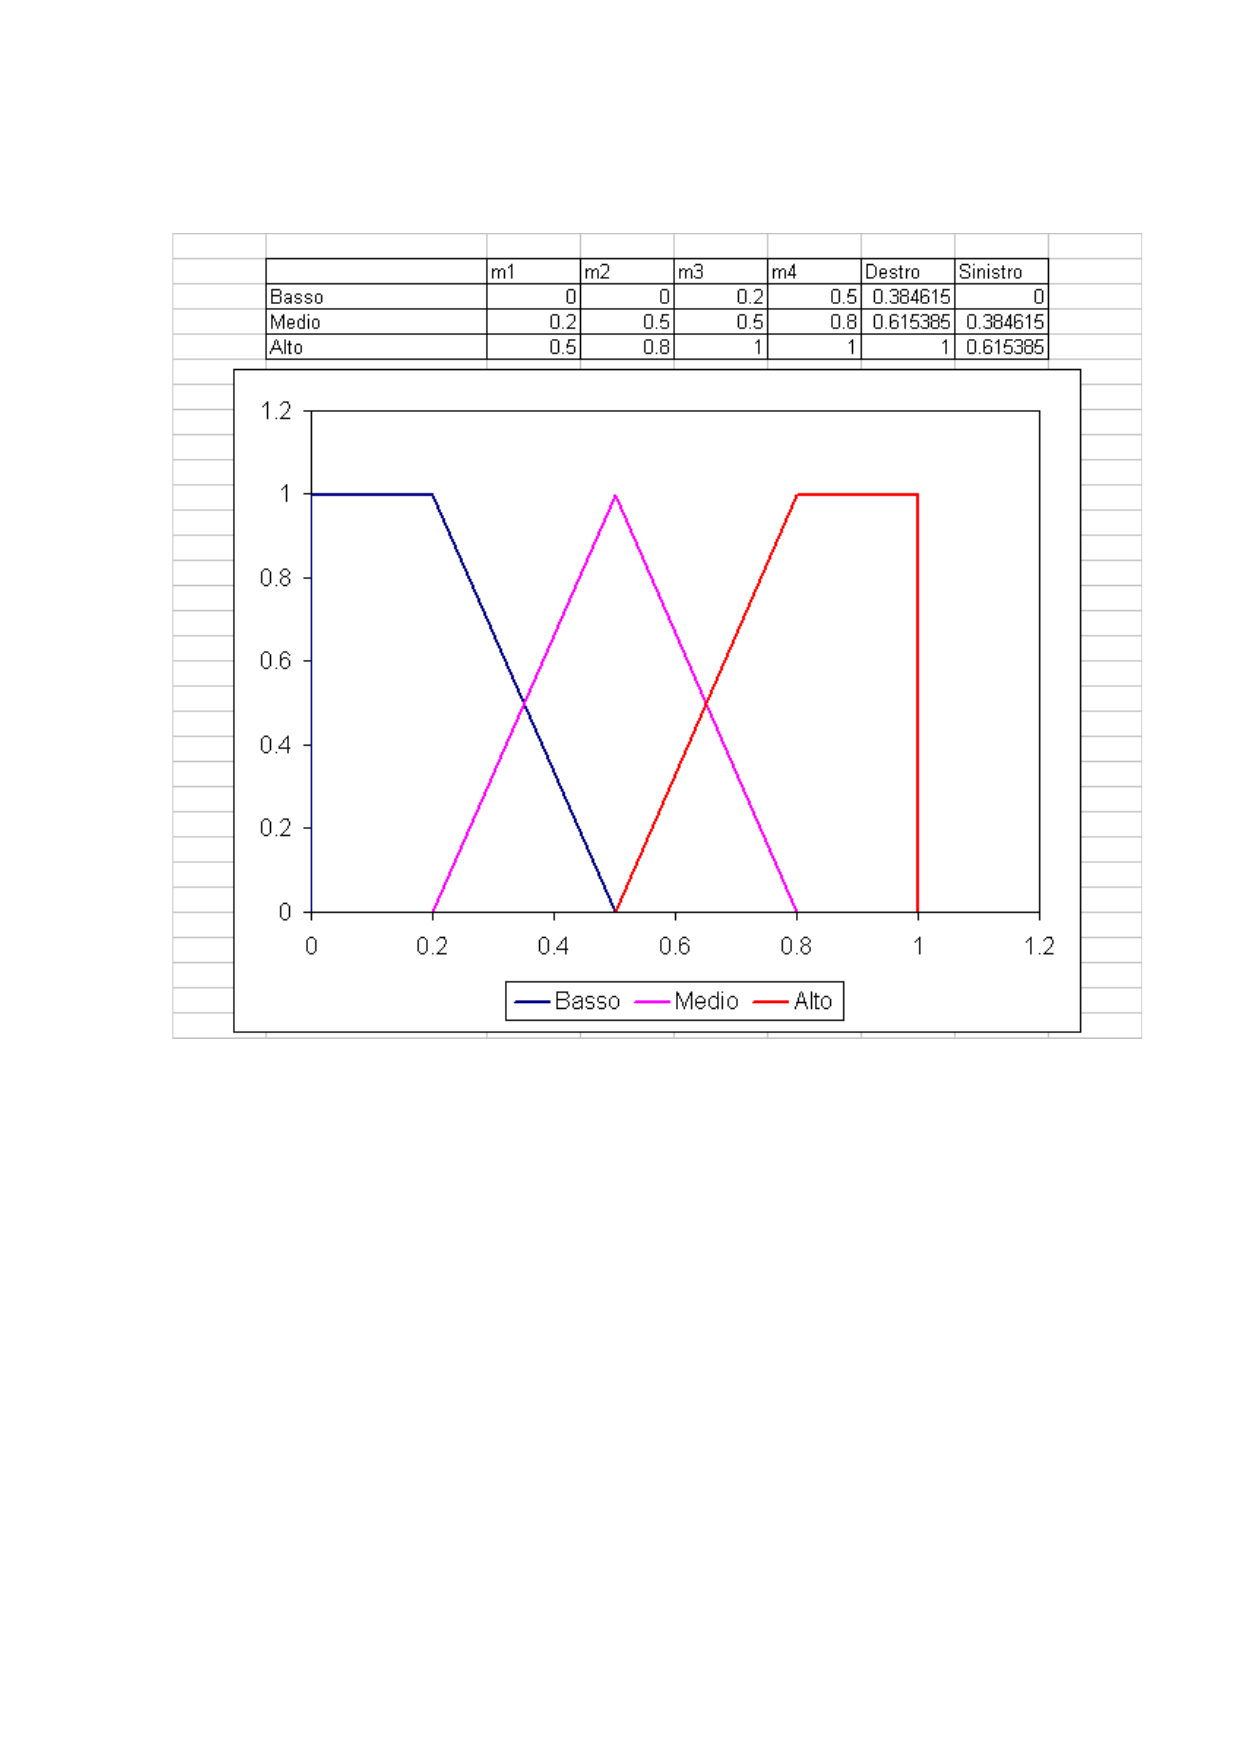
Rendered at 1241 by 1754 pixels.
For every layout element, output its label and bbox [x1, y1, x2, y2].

picture [172, 233, 1143, 1039]
